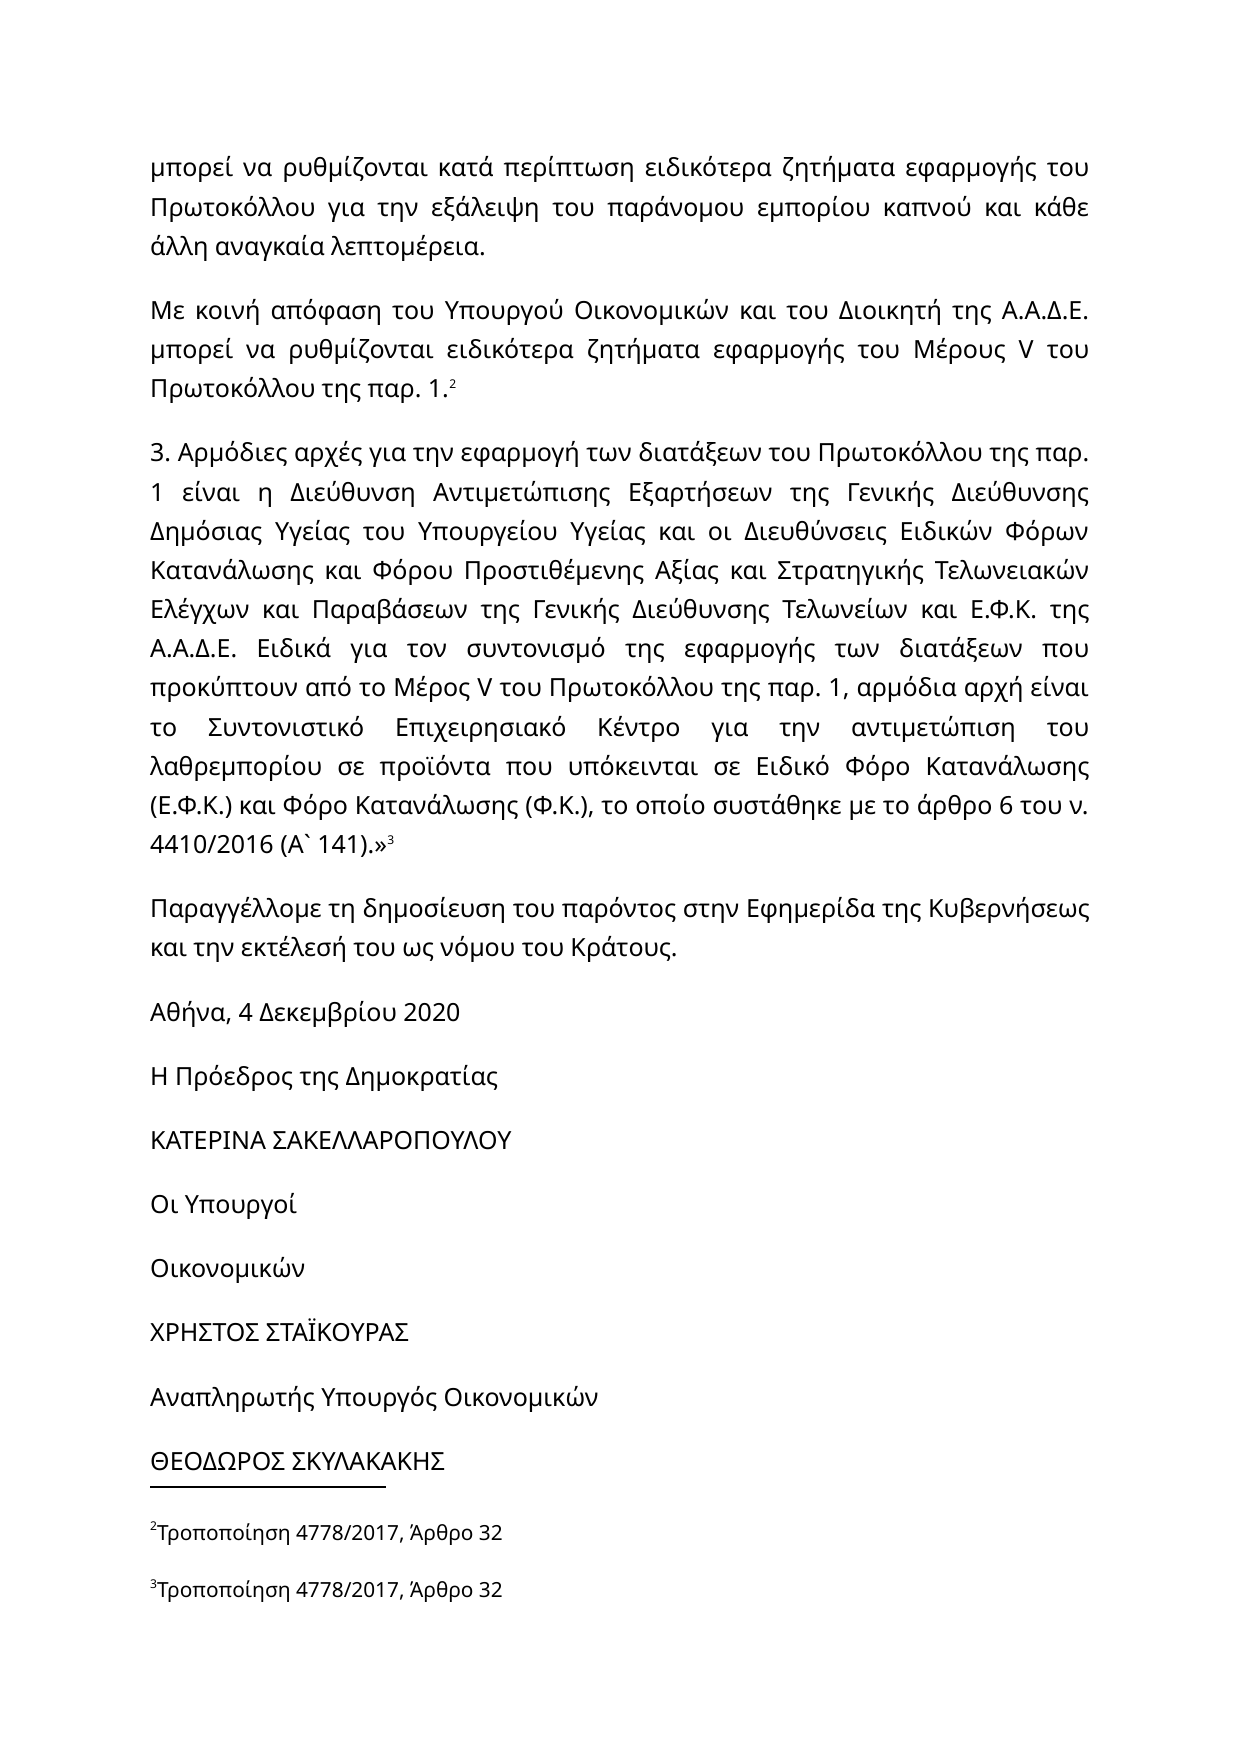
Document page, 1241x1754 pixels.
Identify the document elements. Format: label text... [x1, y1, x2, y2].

text Οικονομικών [150, 1251, 1090, 1285]
text ΘΕΟΔΩΡΟΣ ΣΚΥΛΑΚΑΚΗΣ [150, 1443, 1090, 1477]
text Παραγγέλλομε τη δημοσίευση του παρόντος στην Εφημερίδα της Κυβερνήσεως και την εκτέλεσή του ως νόμου του Κράτους. [150, 891, 1090, 964]
text ΧΡΗΣΤΟΣ ΣΤΑΪΚΟΥΡΑΣ [150, 1315, 1090, 1349]
text Οι Υπουργοί [150, 1187, 1090, 1221]
text Αναπληρωτής Υπουργός Οικονομικών [150, 1379, 1090, 1413]
text μπορεί να ρυθμίζονται κατά περίπτωση ειδικότερα ζητήματα εφαρμογής του Πρωτοκόλλου για την εξάλειψη του παράνομου εμπορίου καπνού και κάθε άλλη αναγκαία λεπτομέρεια. [150, 150, 1090, 262]
text Αθήνα, 4 Δεκεμβρίου 2020 [150, 994, 1090, 1028]
text Με κοινή απόφαση του Υπουργού Οικονομικών και του Διοικητή της Α.Α.Δ.Ε. μπορεί να ρυθμίζονται ειδικότερα ζητήματα εφαρμογής του Μέρους V του Πρωτοκόλλου της παρ. 1. [150, 292, 1090, 405]
text Η Πρόεδρος της Δημοκρατίας [150, 1058, 1090, 1092]
text ΚΑΤΕΡΙΝΑ ΣΑΚΕΛΛΑΡΟΠΟΥΛΟΥ [150, 1122, 1090, 1157]
text 3. Αρμόδιες αρχές για την εφαρμογή των διατάξεων του Πρωτοκόλλου της παρ. 1 είναι η Διεύθυνση Αντιμετώπισης Εξαρτήσεων της Γενικής Διεύθυνσης Δημόσιας Υγείας του Υπουργείου Υγείας και οι Διευθύνσεις Ειδικών Φόρων Κατανάλωσης και Φόρου Προστιθέμενης Αξίας και Στρατηγικής Τελωνειακών Ελέγχων και Παραβάσεων της Γενικής Διεύθυνσης Τελωνείων και Ε.Φ.Κ. της Α.Α.Δ.Ε. Ειδικά για τον συντονισμό της εφαρμογής των διατάξεων που προκύπτουν από το Μέρος V του Πρωτοκόλλου της παρ. 1, αρμόδια αρχή είναι το Συντονιστικό Επιχειρησιακό Κέντρο για την αντιμετώπιση του λαθρεμπορίου σε προϊόντα που υπόκεινται σε Ειδικό Φόρο Κατανάλωσης (Ε.Φ.Κ.) και Φόρο Κατανάλωσης (Φ.Κ.), το οποίο συστάθηκε με το άρθρο 6 του ν. 4410/2016 (Α` 141).» [150, 435, 1090, 861]
text Τροποποίηση 4778/2017, Άρθρο 32 [150, 1576, 1090, 1604]
text Τροποποίηση 4778/2017, Άρθρο 32 [150, 1518, 1090, 1546]
